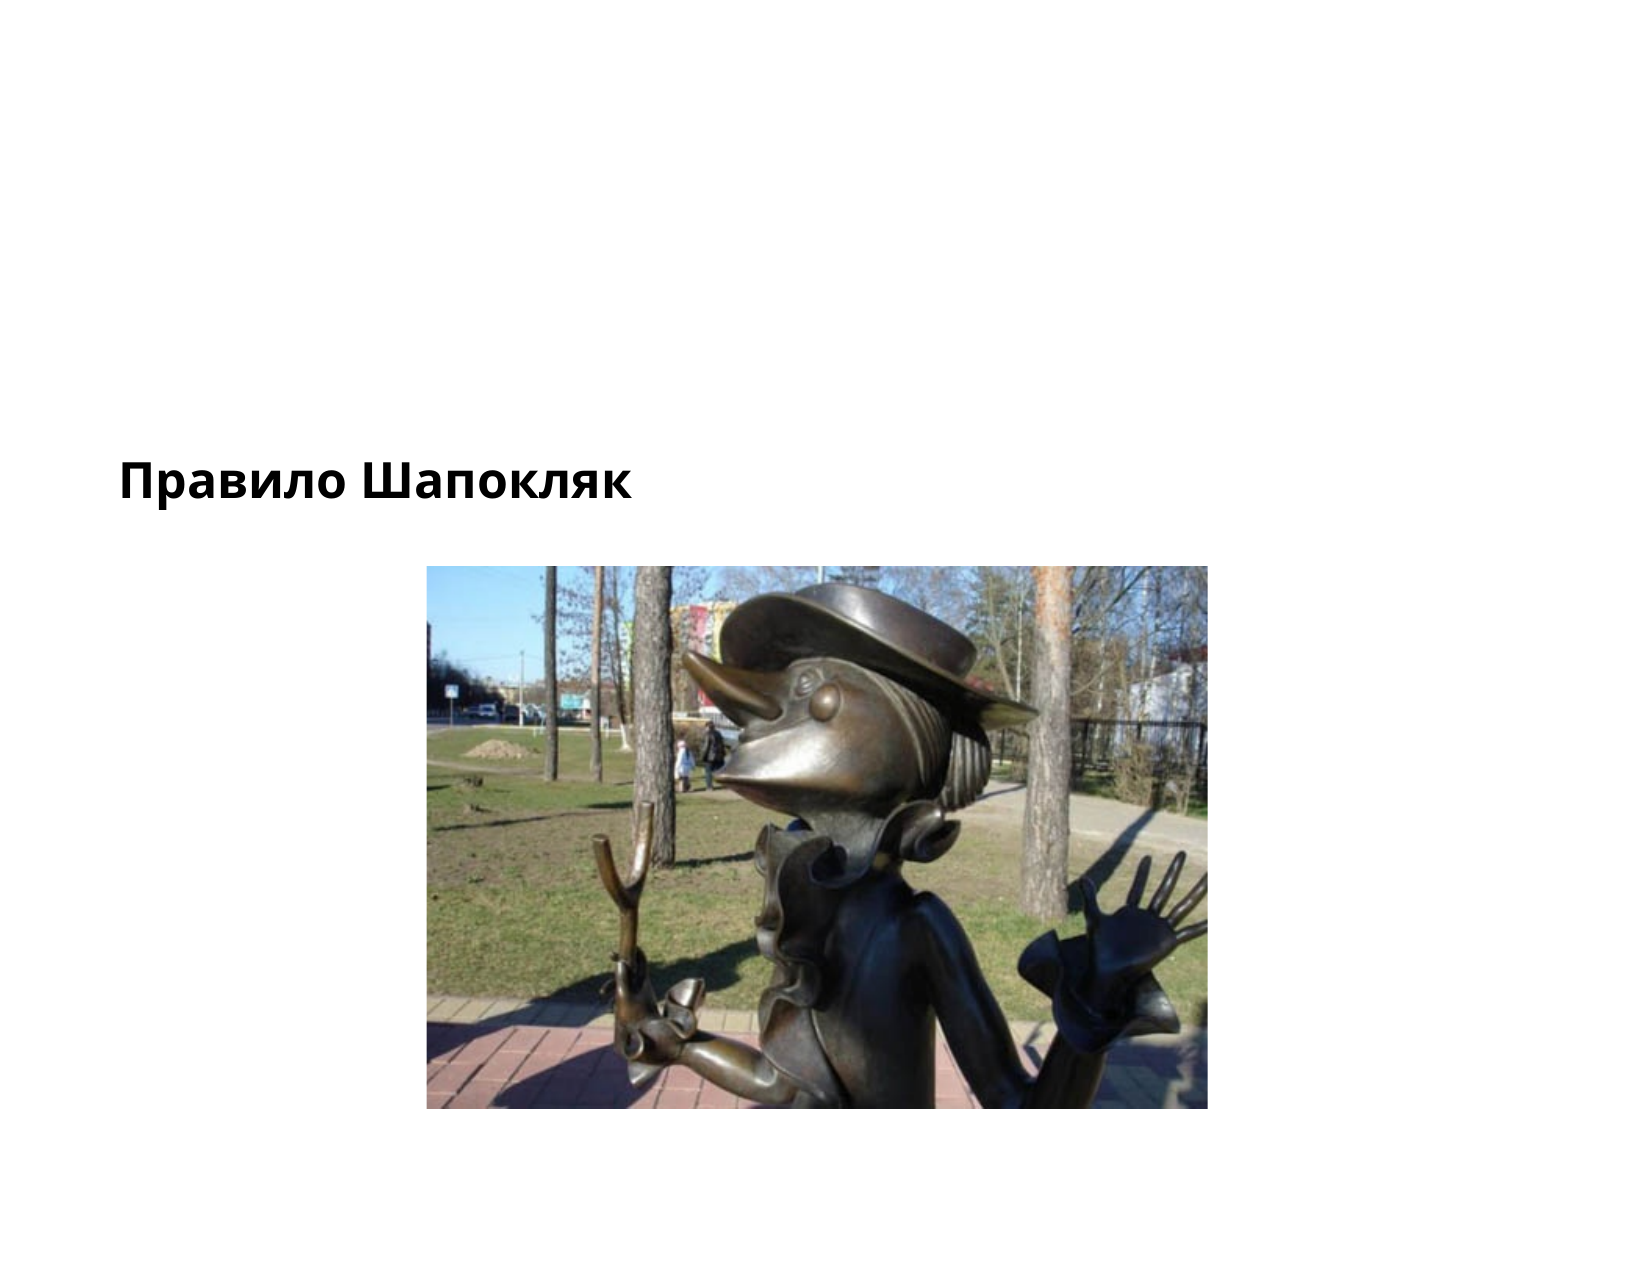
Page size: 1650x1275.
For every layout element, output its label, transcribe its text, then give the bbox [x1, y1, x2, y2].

picture [426, 566, 1208, 1109]
subtitle Правило Шапокляк [118, 445, 1532, 513]
